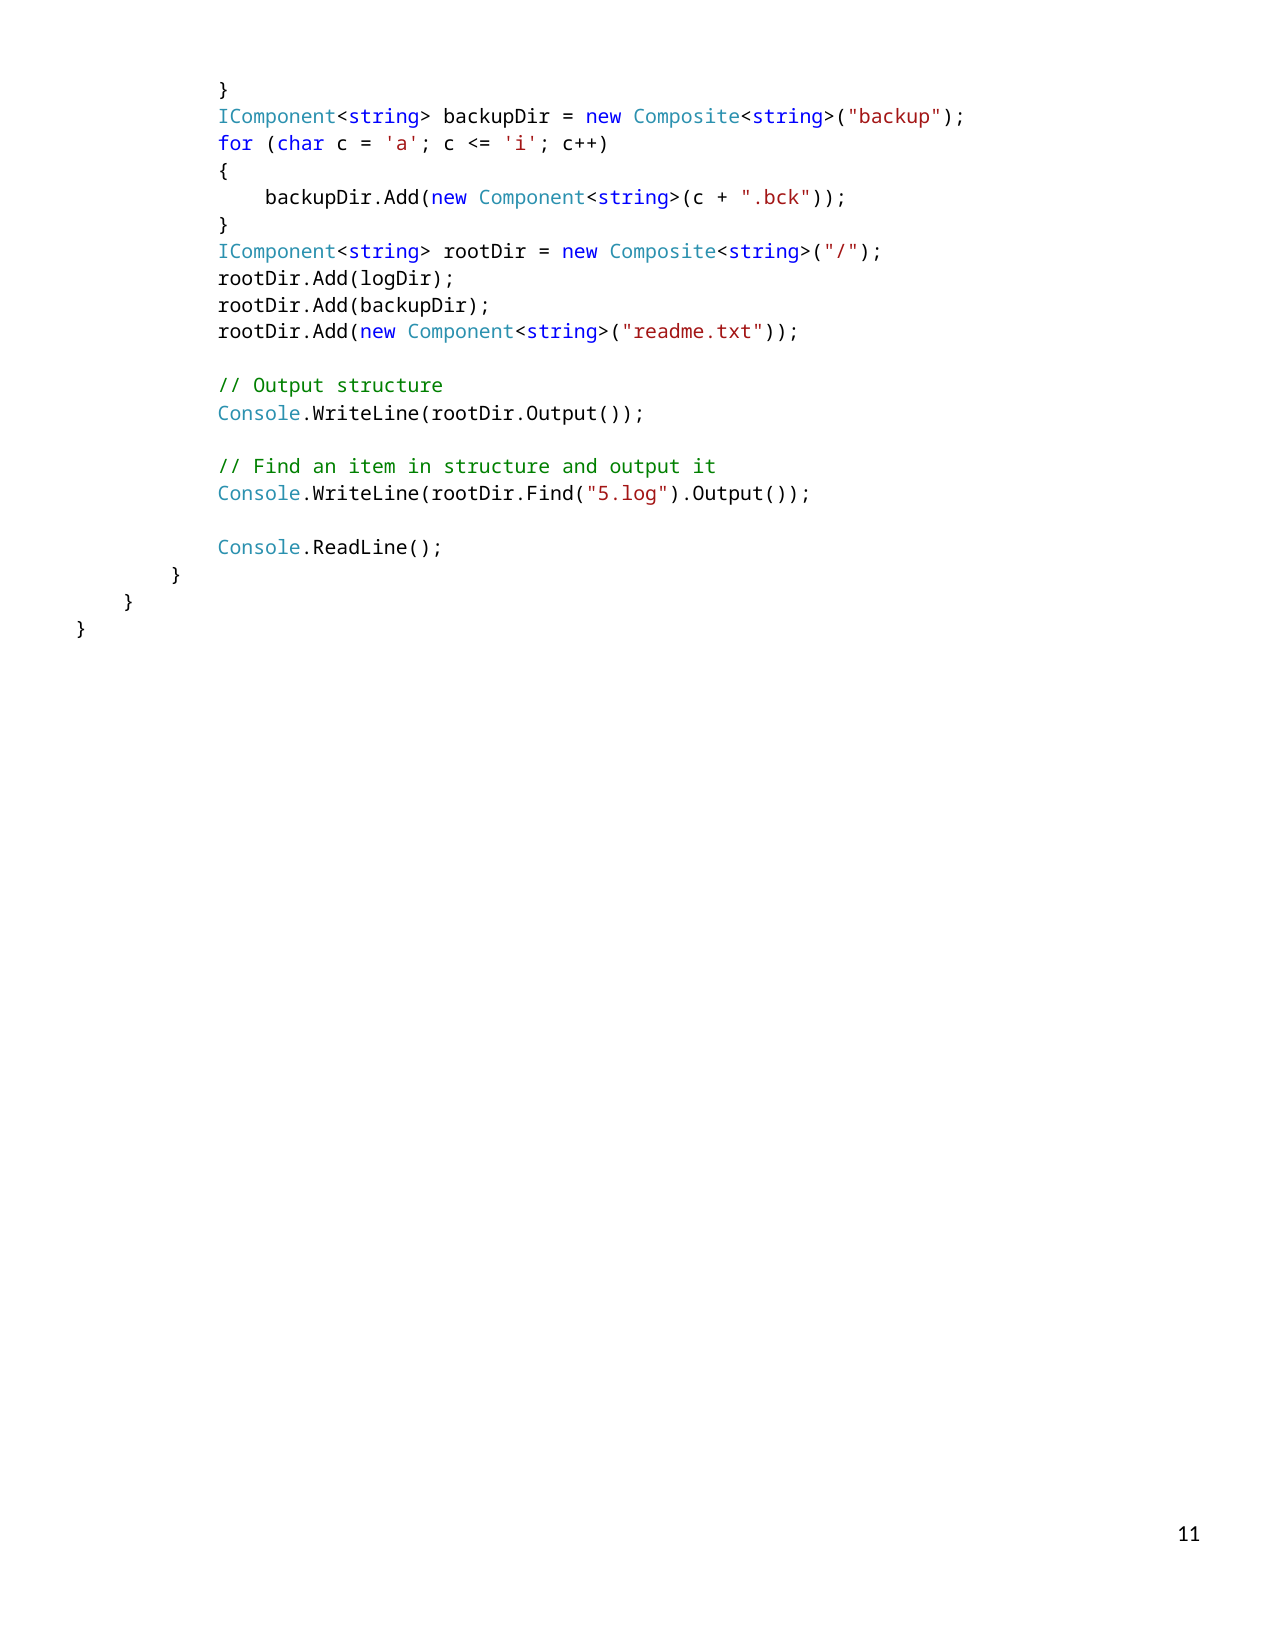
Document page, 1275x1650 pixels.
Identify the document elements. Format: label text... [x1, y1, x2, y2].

text // Find an item in structure and output it [75, 453, 1200, 480]
text } [75, 210, 1200, 237]
text // Output structure [75, 372, 1200, 399]
text } [75, 588, 1200, 614]
text rootDir.Add(new Component<string>("readme.txt")); [75, 318, 1200, 345]
text Console.ReadLine(); [75, 534, 1200, 561]
text for (char c = 'a'; c <= 'i'; c++) [75, 129, 1200, 156]
text Console.WriteLine(rootDir.Output()); [75, 399, 1200, 426]
text backupDir.Add(new Component<string>(c + ".bck")); [75, 183, 1200, 210]
text } [75, 561, 1200, 588]
text IComponent<string> backupDir = new Composite<string>("backup"); [75, 102, 1200, 129]
text IComponent<string> rootDir = new Composite<string>("/"); [75, 237, 1200, 264]
text Console.WriteLine(rootDir.Find("5.log").Output()); [75, 480, 1200, 507]
text } [75, 75, 1200, 102]
text rootDir.Add(backupDir); [75, 291, 1200, 318]
text } [75, 614, 1200, 642]
text rootDir.Add(logDir); [75, 264, 1200, 291]
text { [75, 156, 1200, 183]
